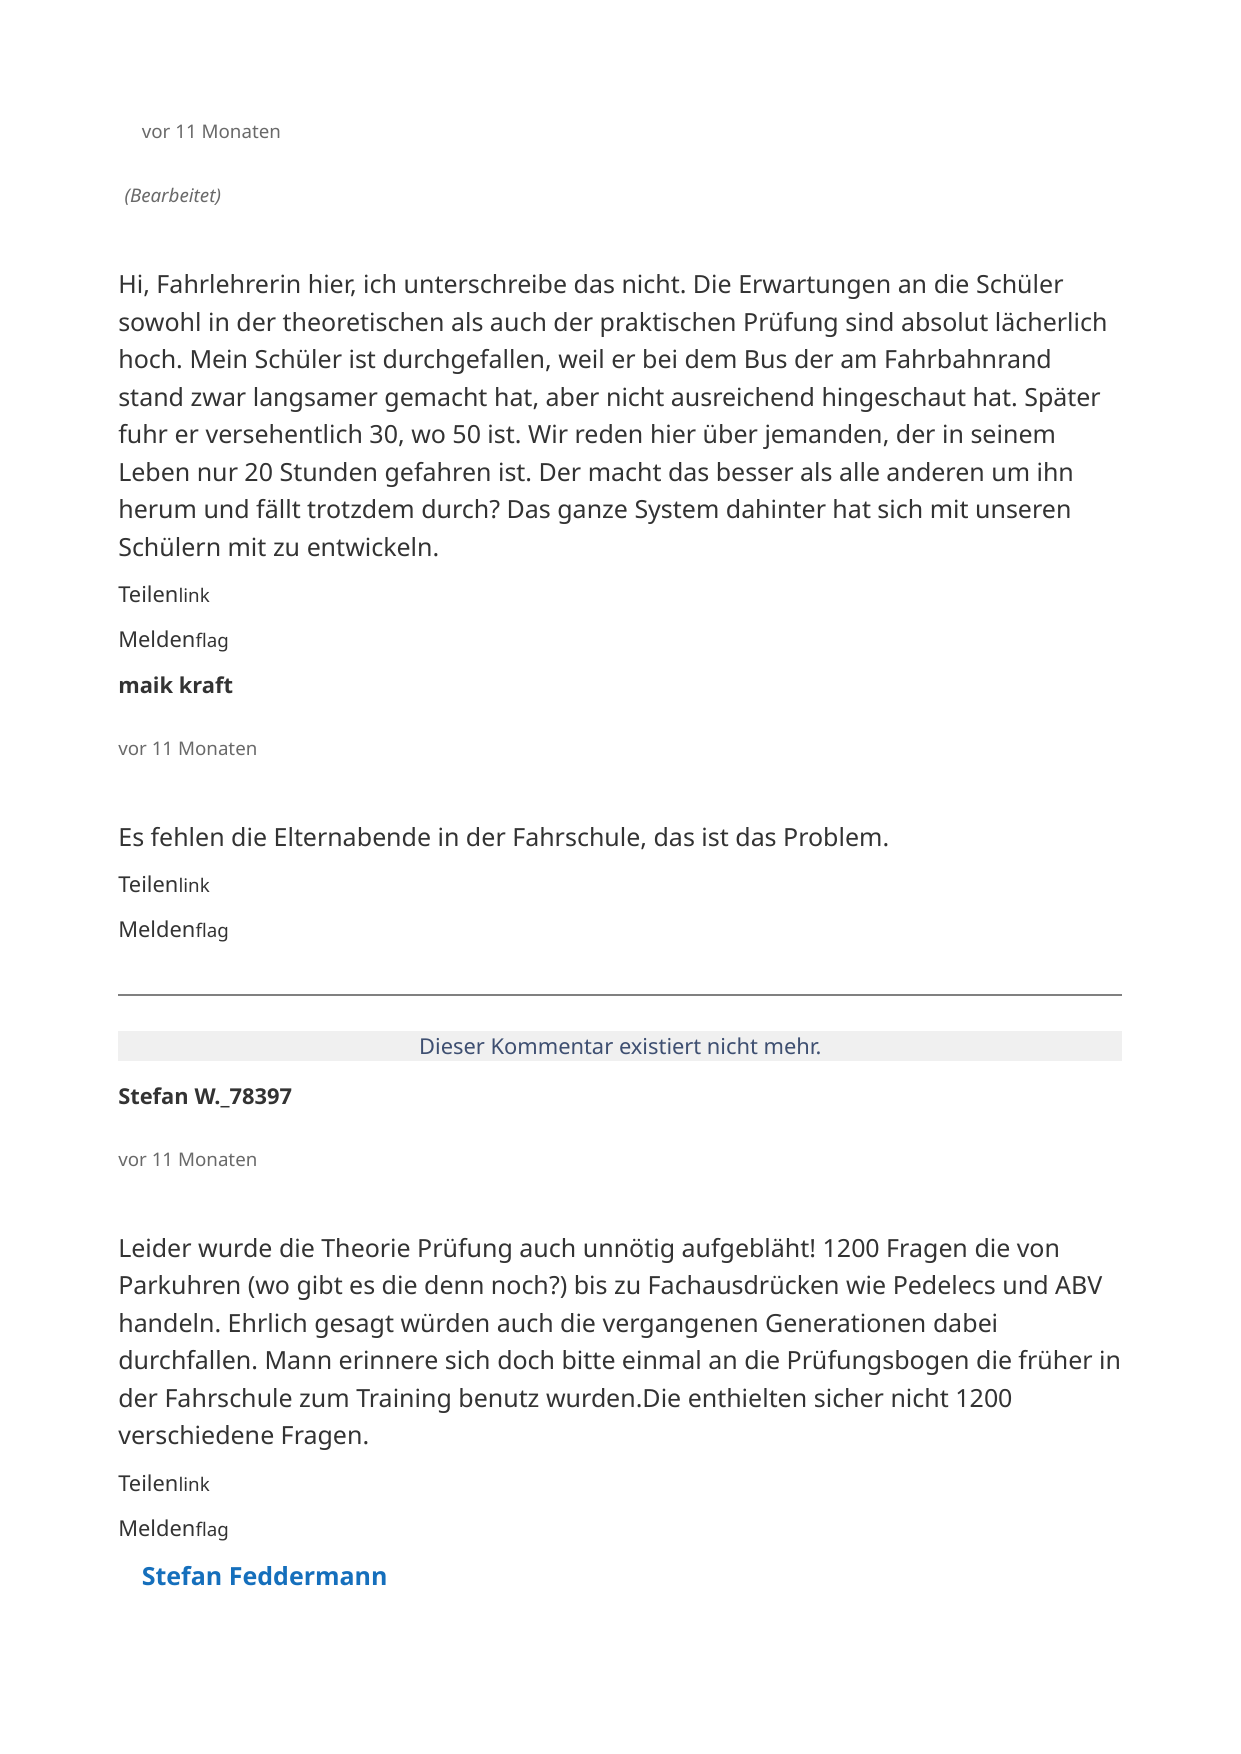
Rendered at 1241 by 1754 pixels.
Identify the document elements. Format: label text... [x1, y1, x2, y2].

text vor 11 Monaten [118, 1146, 1117, 1172]
text (Bearbeitet) [118, 179, 1122, 207]
text Leider wurde die Theorie Prüfung auch unnötig aufgebläht! 1200 Fragen die von Parkuhren (wo gibt es die denn noch?) bis zu Fachausdrücken wie Pedelecs und ABV handeln. Ehrlich gesagt würden auch die vergangenen Generationen dabei durchfallen. Mann erinnere sich doch bitte einmal an die Prüfungsbogen die früher in der Fahrschule zum Training benutz wurden.Die enthielten sicher nicht 1200 verschiedene Fragen. [118, 1227, 1122, 1452]
text Es fehlen die Elternabende in der Fahrschule, das ist das Problem. [118, 816, 1122, 853]
text Teilenlink [118, 1468, 1122, 1497]
text Teilenlink [118, 869, 1122, 899]
text Dieser Kommentar existiert nicht mehr. [118, 1031, 1122, 1061]
text Meldenflag [118, 1513, 1122, 1543]
text vor 11 Monaten [142, 118, 1117, 144]
text Hi, Fahrlehrerin hier, ich unterschreibe das nicht. Die Erwartungen an die Schüler sowohl in der theoretischen als auch der praktischen Prüfung sind absolut lächerlich hoch. Mein Schüler ist durchgefallen, weil er bei dem Bus der am Fahrbahnrand stand zwar langsamer gemacht hat, aber nicht ausreichend hingeschaut hat. Später fuhr er versehentlich 30, wo 50 ist. Wir reden hier über jemanden, der in seinem Leben nur 20 Stunden gefahren ist. Der macht das besser als alle anderen um ihn herum und fällt trotzdem durch? Das ganze System dahinter hat sich mit unseren Schülern mit zu entwickeln. [118, 263, 1122, 563]
text Teilenlink [118, 579, 1122, 609]
text Meldenflag [118, 624, 1122, 654]
text vor 11 Monaten [118, 735, 1117, 761]
text maik kraft [118, 670, 1114, 699]
text Meldenflag [118, 914, 1122, 944]
text Stefan W._78397 [118, 1081, 1114, 1111]
text Stefan Feddermann [142, 1558, 1114, 1592]
